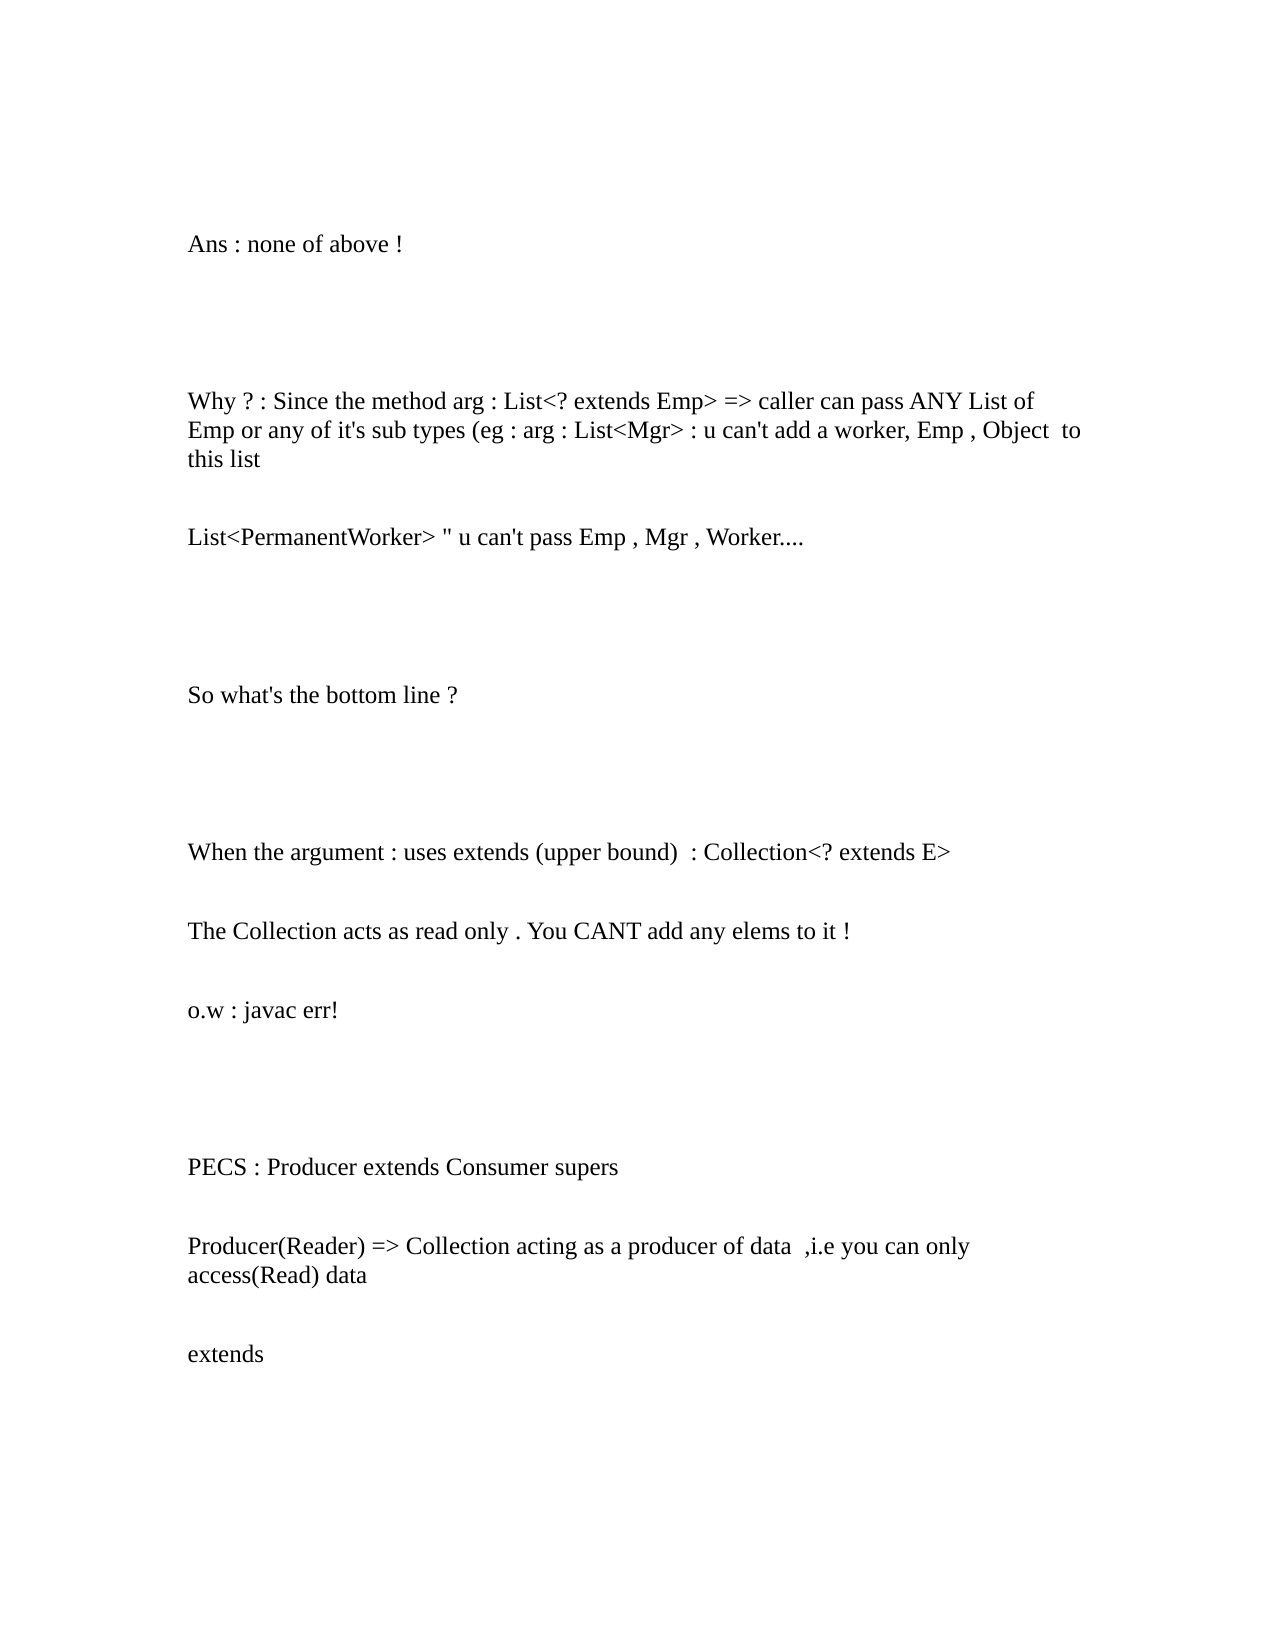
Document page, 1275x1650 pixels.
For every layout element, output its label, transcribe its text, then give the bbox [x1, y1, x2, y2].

text So what's the bottom line ? [187, 680, 1087, 709]
text Ans : none of above ! [187, 229, 1087, 257]
text o.w : javac err! [187, 995, 1087, 1024]
text Why ? : Since the method arg : List<? extends Emp> => caller can pass ANY List of Emp or any of it's sub types (eg : arg : List<Mgr> : u can't add a worker, Emp , Object to this list [187, 386, 1087, 472]
text The Collection acts as read only . You CANT add any elems to it ! [187, 916, 1087, 945]
text Producer(Reader) => Collection acting as a producer of data ,i.e you can only access(Read) data [187, 1231, 1087, 1289]
text PECS : Producer extends Consumer supers [187, 1152, 1087, 1181]
text List<PermanentWorker> " u can't pass Emp , Mgr , Worker.... [187, 522, 1087, 551]
text When the argument : uses extends (upper bound) : Collection<? extends E> [187, 837, 1087, 866]
text extends [187, 1339, 1087, 1367]
